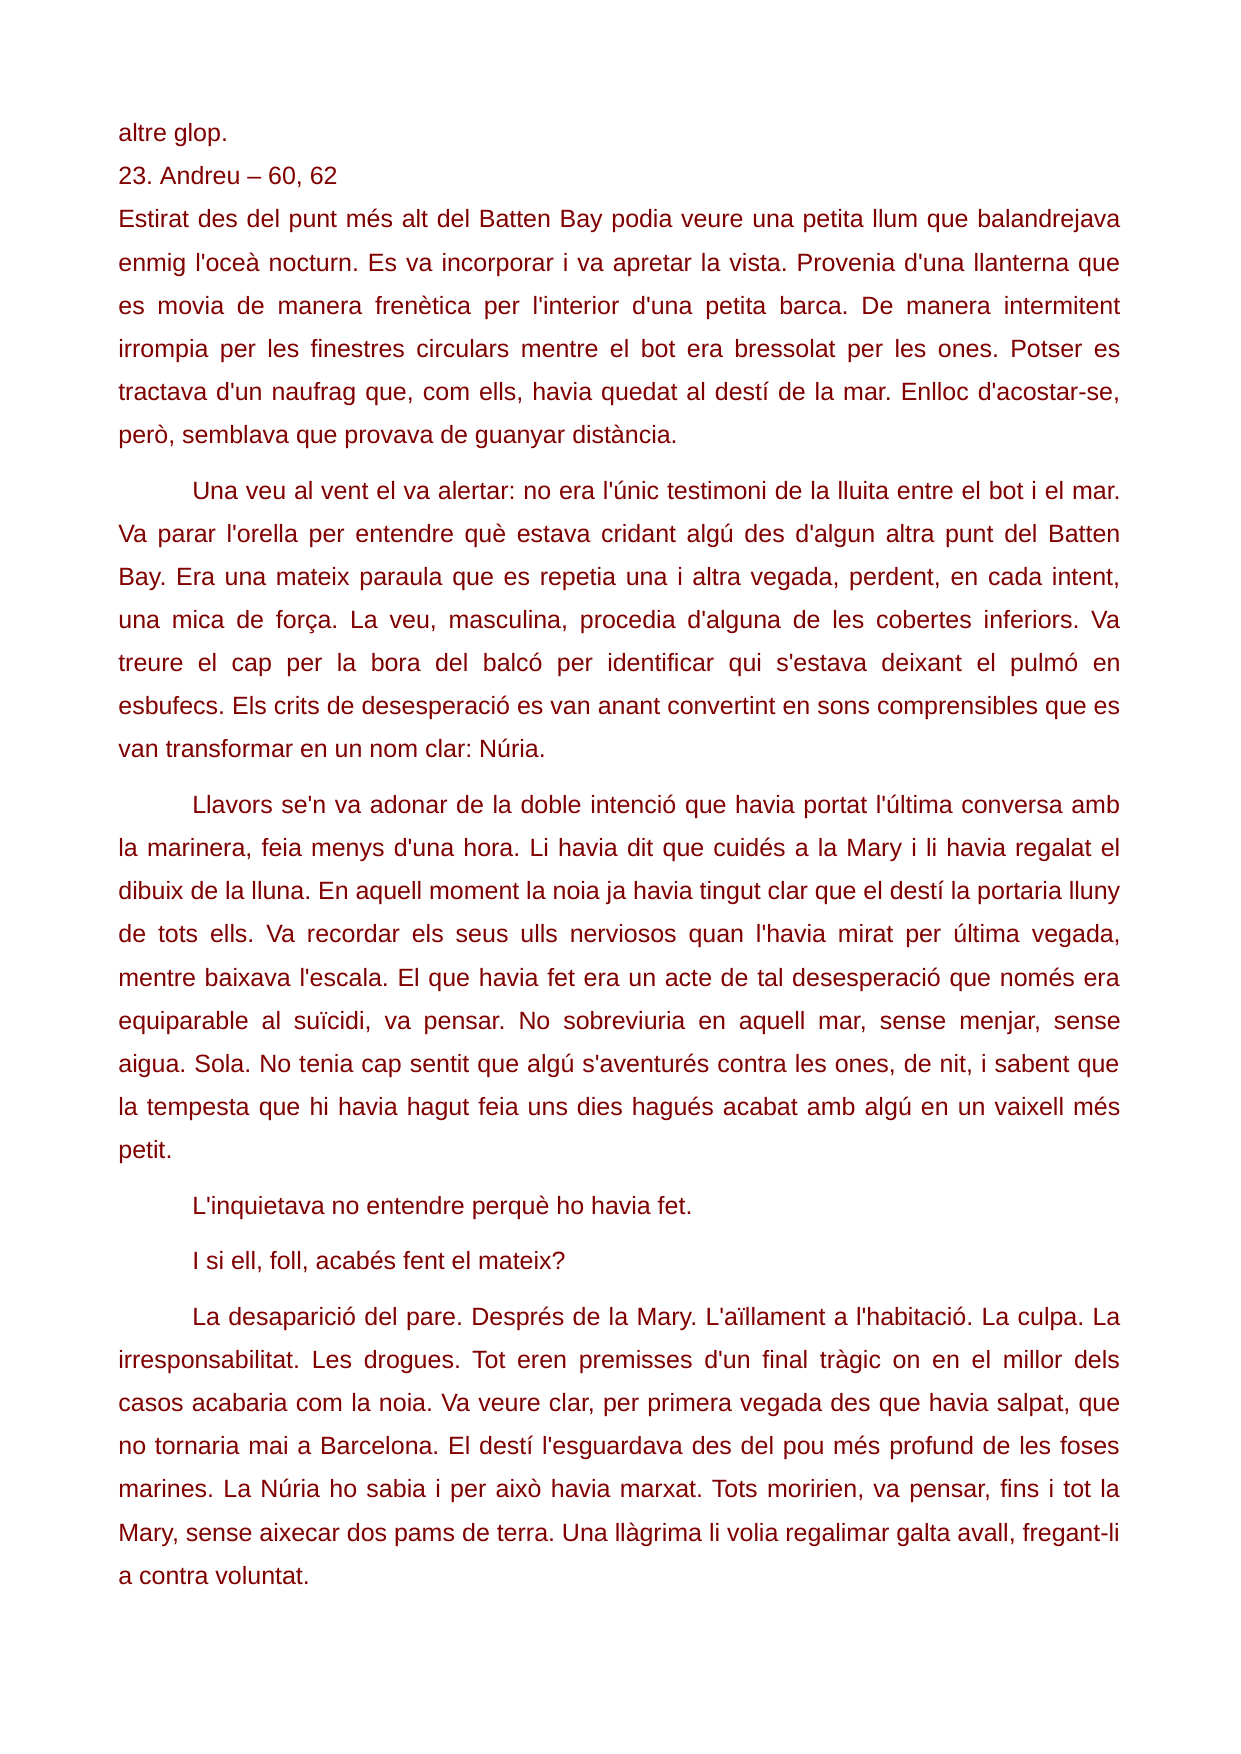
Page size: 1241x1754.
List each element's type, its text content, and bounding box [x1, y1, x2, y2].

text altre glop. [118, 118, 1122, 147]
text Estirat des del punt més alt del Batten Bay podia veure una petita llum que balandrejava enmig l'oceà nocturn. Es va incorporar i va apretar la vista. Provenia d'una llanterna que es movia de manera frenètica per l'interior d'una petita barca. De manera intermitent irrompia per les finestres circulars mentre el bot era bressolat per les ones. Potser es tractava d'un naufrag que, com ells, havia quedat al destí de la mar. Enlloc d'acostar-se, però, semblava que provava de guanyar distància. [118, 204, 1122, 449]
text Llavors se'n va adonar de la doble intenció que havia portat l'última conversa amb la marinera, feia menys d'una hora. Li havia dit que cuidés a la Mary i li havia regalat el dibuix de la lluna. En aquell moment la noia ja havia tingut clar que el destí la portaria lluny de tots ells. Va recordar els seus ulls nerviosos quan l'havia mirat per última vegada, mentre baixava l'escala. El que havia fet era un acte de tal desesperació que només era equiparable al suïcidi, va pensar. No sobreviuria en aquell mar, sense menjar, sense aigua. Sola. No tenia cap sentit que algú s'aventurés contra les ones, de nit, i sabent que la tempesta que hi havia hagut feia uns dies hagués acabat amb algú en un vaixell més petit. [118, 790, 1122, 1164]
text 23. Andreu – 60, 62 [118, 161, 1122, 190]
text L'inquietava no entendre perquè ho havia fet. [118, 1191, 1122, 1219]
text I si ell, foll, acabés fent el mateix? [118, 1246, 1122, 1275]
text La desaparició del pare. Després de la Mary. L'aïllament a l'habitació. La culpa. La irresponsabilitat. Les drogues. Tot eren premisses d'un final tràgic on en el millor dels casos acabaria com la noia. Va veure clar, per primera vegada des que havia salpat, que no tornaria mai a Barcelona. El destí l'esguardava des del pou més profund de les foses marines. La Núria ho sabia i per això havia marxat. Tots moririen, va pensar, fins i tot la Mary, sense aixecar dos pams de terra. Una llàgrima li volia regalimar galta avall, fregant-li a contra voluntat. [118, 1302, 1122, 1589]
text Una veu al vent el va alertar: no era l'únic testimoni de la lluita entre el bot i el mar. Va parar l'orella per entendre què estava cridant algú des d'algun altra punt del Batten Bay. Era una mateix paraula que es repetia una i altra vegada, perdent, en cada intent, una mica de força. La veu, masculina, procedia d'alguna de les cobertes inferiors. Va treure el cap per la bora del balcó per identificar qui s'estava deixant el pulmó en esbufecs. Els crits de desesperació es van anant convertint en sons comprensibles que es van transformar en un nom clar: Núria. [118, 476, 1122, 763]
